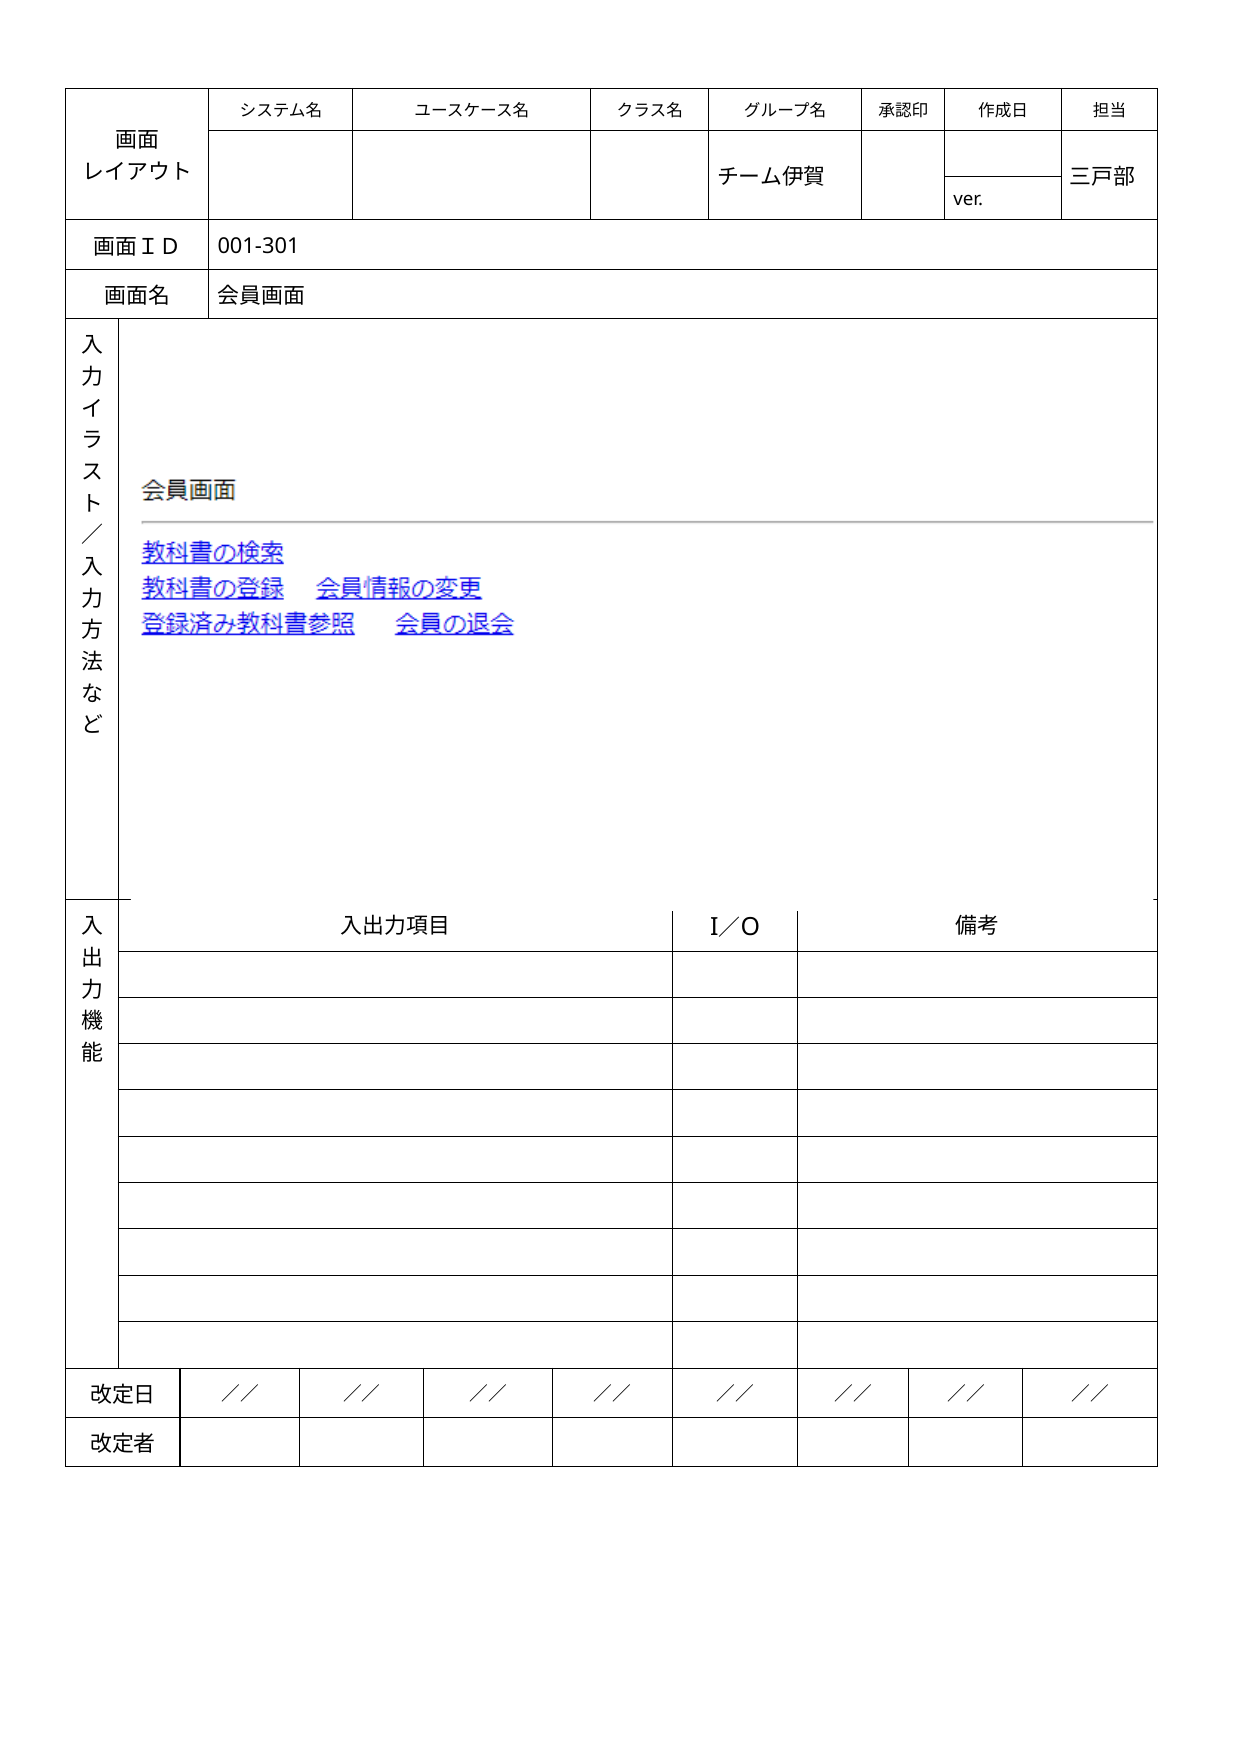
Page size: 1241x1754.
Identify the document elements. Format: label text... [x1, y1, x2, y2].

table_cell 画面ＩＤ [66, 220, 208, 269]
table_cell [119, 998, 672, 1043]
table_cell ／／ [673, 1369, 797, 1417]
table_cell [673, 1090, 797, 1136]
table_cell ／／ [553, 1369, 672, 1417]
table_cell ／／ [424, 1369, 552, 1417]
table_cell [181, 1418, 299, 1466]
table_cell [673, 1183, 797, 1228]
table_cell [119, 952, 672, 997]
table_cell [673, 952, 797, 997]
table_cell 入出力機能 [66, 900, 118, 1367]
table_cell 改定者 [66, 1418, 179, 1466]
table_cell [862, 131, 944, 219]
table_header 担当 [1062, 89, 1157, 130]
table_header クラス名 [591, 89, 708, 130]
table_cell ／／ [181, 1369, 299, 1417]
table_cell ／／ [300, 1369, 423, 1417]
table_header 作成日 [945, 89, 1061, 130]
table_cell [119, 1276, 672, 1321]
table_cell I／O [673, 900, 797, 951]
table_header 画面 レイアウト [66, 89, 208, 219]
table_cell [209, 131, 352, 219]
table_header システム名 [209, 89, 352, 130]
table_cell [1023, 1418, 1157, 1466]
table_cell [945, 131, 1061, 176]
table_cell [673, 1044, 797, 1089]
table_cell [553, 1418, 672, 1466]
table_cell [300, 1418, 423, 1466]
table_cell ver. [945, 177, 1061, 219]
table_cell [798, 1418, 908, 1466]
table_cell ／／ [909, 1369, 1022, 1417]
table_cell 画面名 [66, 270, 208, 318]
table_cell [119, 319, 1157, 899]
table_cell 入出力項目 [119, 900, 672, 951]
table_cell [798, 1137, 1157, 1182]
table_cell 三戸部 [1062, 131, 1157, 219]
table_cell [798, 1229, 1157, 1274]
table_cell チーム伊賀 [709, 131, 861, 219]
table_cell [673, 1276, 797, 1321]
table_cell 001-301 [209, 220, 1157, 269]
table_cell 備考 [798, 900, 1157, 951]
table_cell [673, 998, 797, 1043]
table_header 承認印 [862, 89, 944, 130]
table_cell 入力 イ ラ ス ト ／入力方法 な ど [66, 319, 118, 899]
table_cell [353, 131, 590, 219]
table_header ユースケース名 [353, 89, 590, 130]
table_cell [798, 1044, 1157, 1089]
table_cell [798, 1276, 1157, 1321]
table_cell 改定日 [66, 1369, 179, 1417]
table_cell [798, 1183, 1157, 1228]
table_cell [424, 1418, 552, 1466]
table_cell [673, 1418, 797, 1466]
table_cell [673, 1137, 797, 1182]
table_cell [673, 1229, 797, 1274]
table_cell [119, 1183, 672, 1228]
table_cell [798, 998, 1157, 1043]
table_cell [798, 952, 1157, 997]
table_cell [798, 1090, 1157, 1136]
table_cell ／／ [1023, 1369, 1157, 1417]
table_cell 会員画面 [209, 270, 1157, 318]
table_cell [673, 1322, 797, 1367]
table_cell ／／ [798, 1369, 908, 1417]
table_cell [119, 1229, 672, 1274]
table_cell [798, 1322, 1157, 1367]
table_cell [591, 131, 708, 219]
table_cell [119, 1322, 672, 1367]
table_cell [909, 1418, 1022, 1466]
table_header グループ名 [709, 89, 861, 130]
table_cell [119, 1090, 672, 1136]
table_cell [119, 1044, 672, 1089]
table_cell [119, 1137, 672, 1182]
